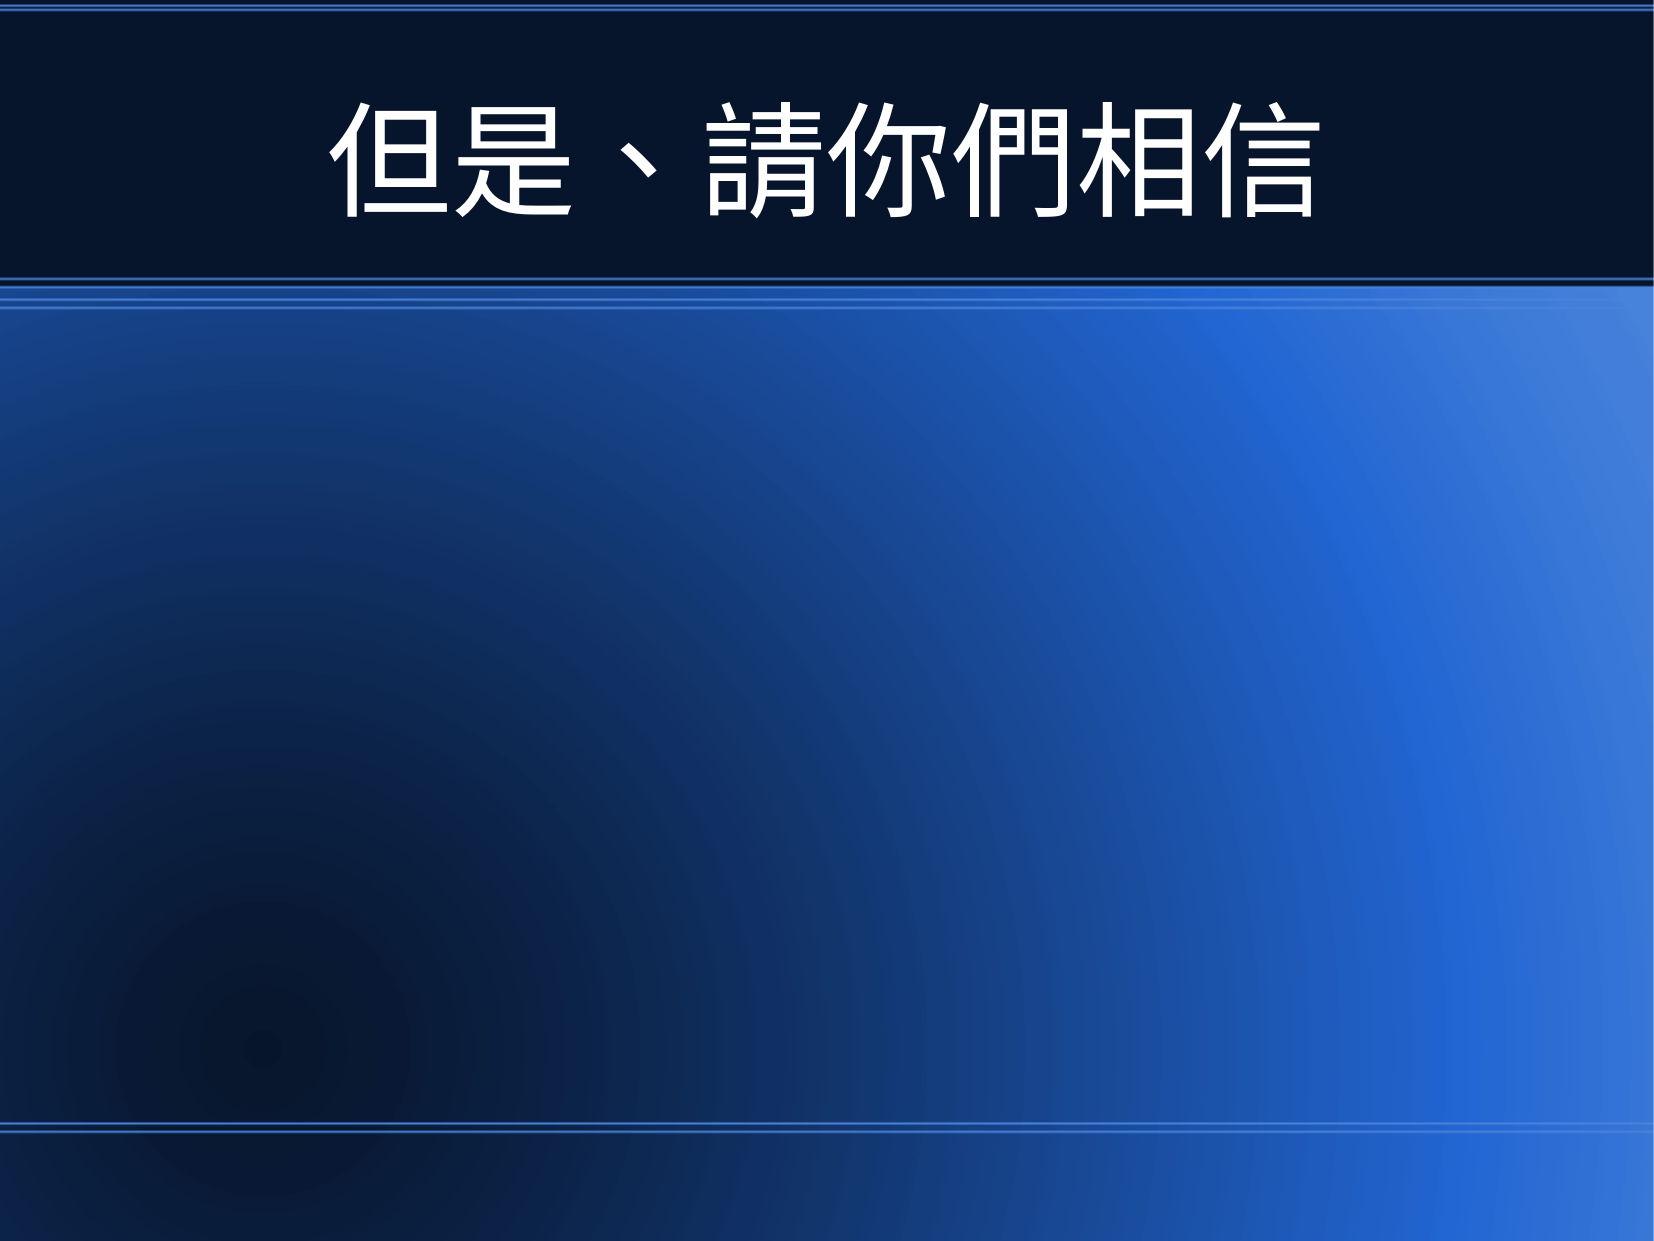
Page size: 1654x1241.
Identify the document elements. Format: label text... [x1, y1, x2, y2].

picture [0, 0, 1654, 1241]
title 但是、請你們相信 [82, 49, 1571, 257]
